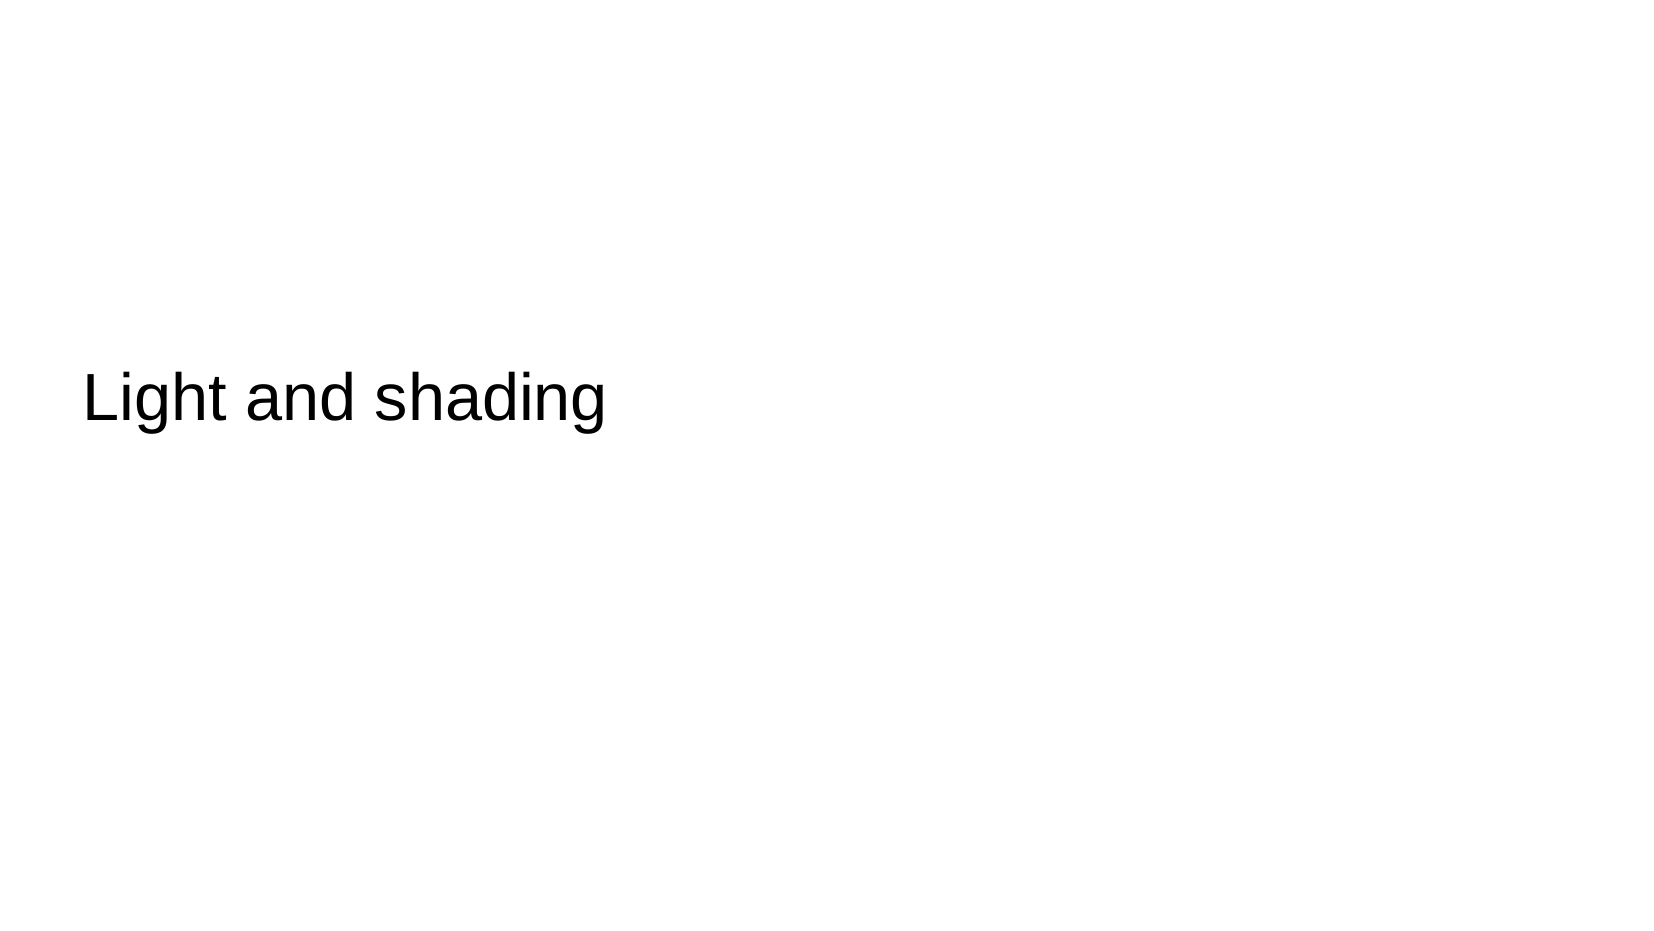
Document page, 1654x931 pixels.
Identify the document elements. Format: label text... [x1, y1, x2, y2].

subtitle Light and shading [82, 37, 1571, 757]
